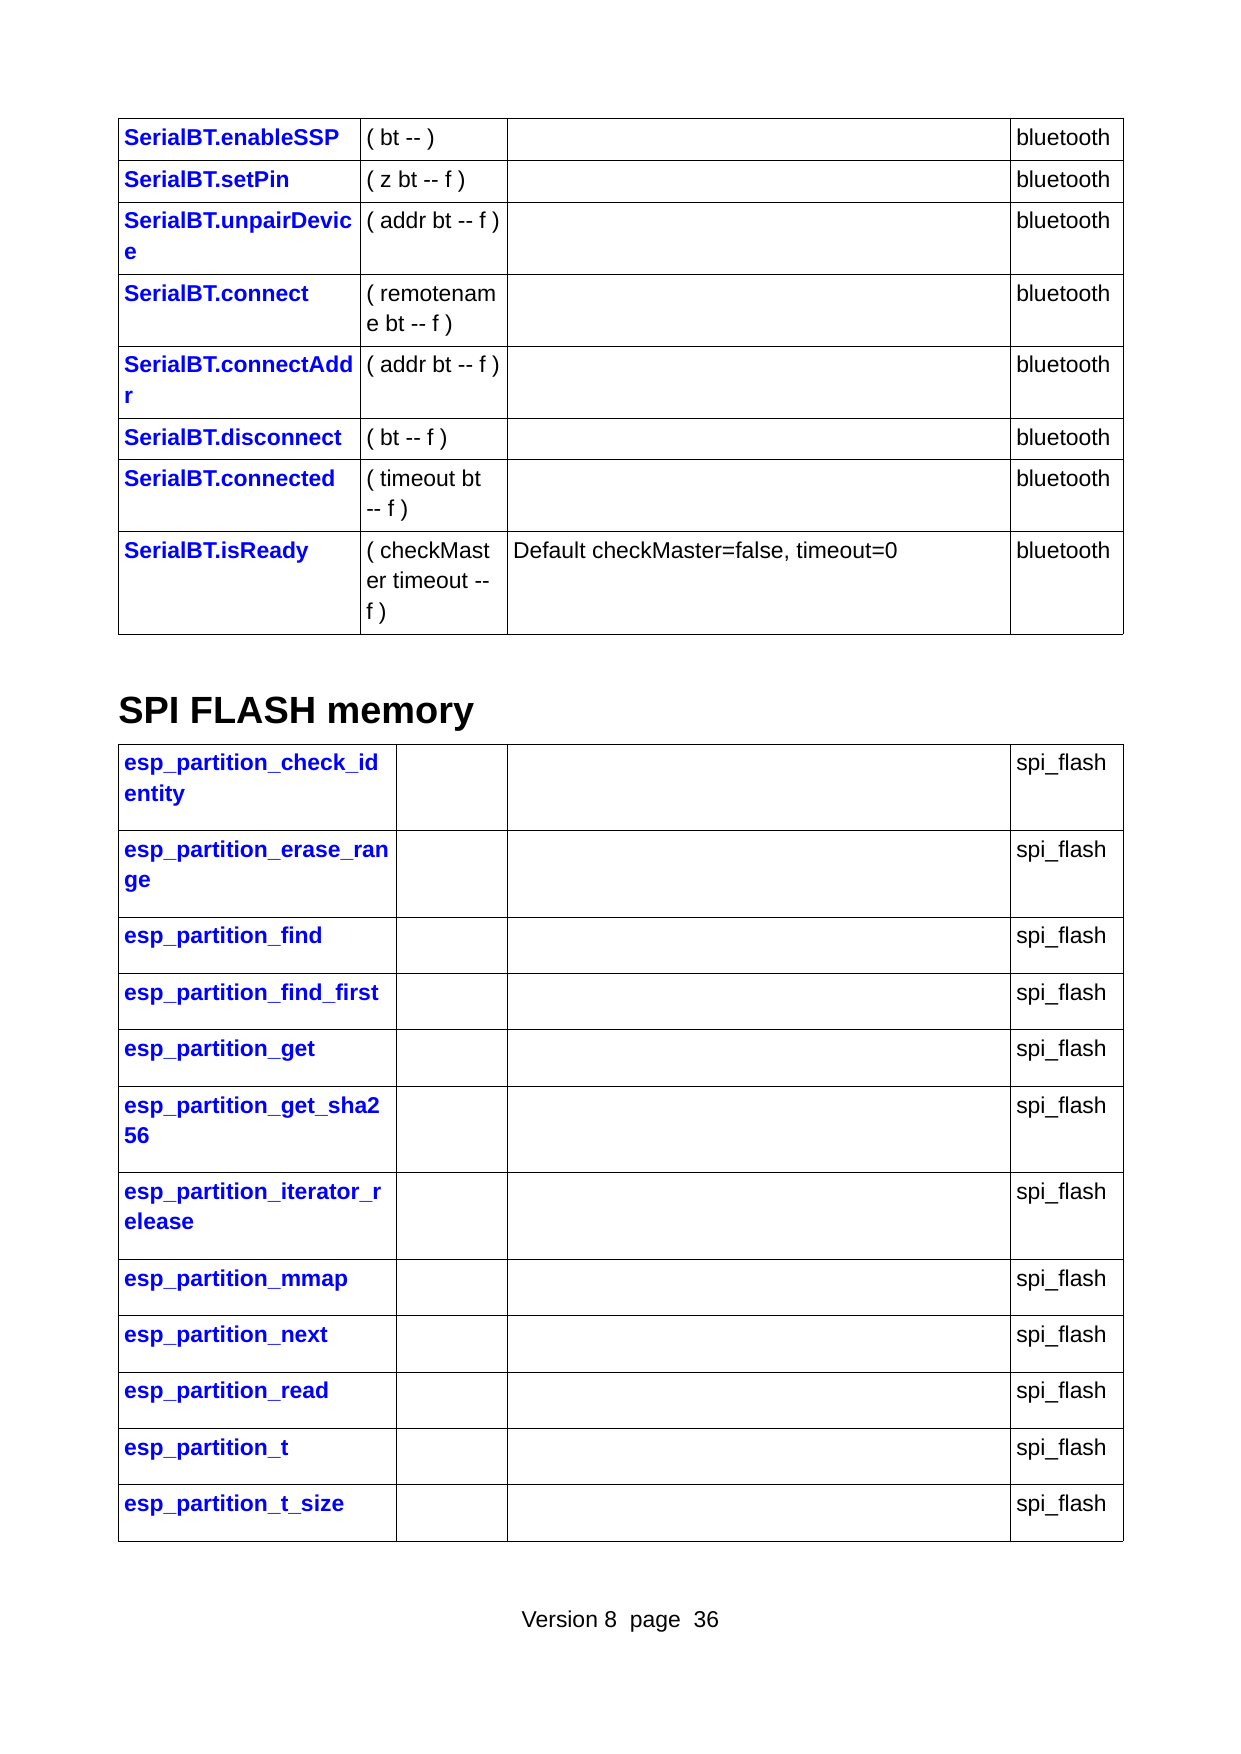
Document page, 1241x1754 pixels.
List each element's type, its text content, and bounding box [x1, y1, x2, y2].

table_header esp_partition_check_identity [119, 745, 396, 830]
table_cell bluetooth [1011, 532, 1123, 633]
table_cell [397, 1485, 507, 1541]
table_cell [508, 1173, 1010, 1259]
table_cell SerialBT.disconnect [119, 419, 360, 459]
table_cell SerialBT.isReady [119, 532, 360, 633]
table_cell SerialBT.connectAddr [119, 347, 360, 418]
table_cell spi_flash [1011, 1316, 1123, 1372]
table_cell spi_flash [1011, 1087, 1123, 1172]
table_cell esp_partition_mmap [119, 1260, 396, 1315]
table_cell spi_flash [1011, 1373, 1123, 1428]
table_cell [508, 460, 1010, 531]
table_cell [508, 203, 1010, 274]
table_cell [397, 1173, 507, 1259]
table_cell SerialBT.setPin [119, 161, 360, 202]
table_cell [397, 1316, 507, 1372]
table_cell [397, 974, 507, 1029]
table_cell SerialBT.enableSSP [119, 119, 360, 160]
table_cell [508, 1429, 1010, 1484]
table_cell esp_partition_find_first [119, 974, 396, 1029]
table_cell SerialBT.connected [119, 460, 360, 531]
subtitle SPI FLASH memory [118, 687, 1122, 731]
table_cell SerialBT.unpairDevice [119, 203, 360, 274]
table_cell bluetooth [1011, 419, 1123, 459]
table_cell spi_flash [1011, 1173, 1123, 1259]
table_cell bluetooth [1011, 275, 1123, 346]
table_cell [508, 1373, 1010, 1428]
table_cell ( bt -- ) [361, 119, 507, 160]
table_cell esp_partition_iterator_release [119, 1173, 396, 1259]
table_cell [508, 347, 1010, 418]
table_cell [397, 1260, 507, 1315]
table_cell [397, 1030, 507, 1086]
table_cell ( z bt -- f ) [361, 161, 507, 202]
table_cell esp_partition_erase_range [119, 831, 396, 917]
table_cell bluetooth [1011, 203, 1123, 274]
table_cell esp_partition_next [119, 1316, 396, 1372]
table_cell bluetooth [1011, 119, 1123, 160]
table_cell [508, 419, 1010, 459]
table_cell ( addr bt -- f ) [361, 347, 507, 418]
table_cell [508, 831, 1010, 917]
table_cell spi_flash [1011, 1260, 1123, 1315]
table_cell [397, 1429, 507, 1484]
table_cell [508, 161, 1010, 202]
table_cell SerialBT.connect [119, 275, 360, 346]
table_cell spi_flash [1011, 831, 1123, 917]
table_cell [508, 1260, 1010, 1315]
table_cell [508, 1030, 1010, 1086]
table_cell Default checkMaster=false, timeout=0 [508, 532, 1010, 633]
table_cell bluetooth [1011, 460, 1123, 531]
table_cell spi_flash [1011, 1429, 1123, 1484]
table_cell [508, 974, 1010, 1029]
table_cell [508, 275, 1010, 346]
table_cell ( timeout bt -- f ) [361, 460, 507, 531]
table_cell esp_partition_find [119, 918, 396, 973]
table_cell ( bt -- f ) [361, 419, 507, 459]
table_cell [508, 1087, 1010, 1172]
table_cell [397, 918, 507, 973]
table_cell [397, 831, 507, 917]
table_cell [508, 119, 1010, 160]
table_cell ( remotename bt -- f ) [361, 275, 507, 346]
table_cell esp_partition_t [119, 1429, 396, 1484]
table_cell esp_partition_get [119, 1030, 396, 1086]
table_cell [508, 918, 1010, 973]
table_cell esp_partition_get_sha256 [119, 1087, 396, 1172]
table_header [397, 745, 507, 830]
table_cell bluetooth [1011, 161, 1123, 202]
table_cell esp_partition_t_size [119, 1485, 396, 1541]
table_cell spi_flash [1011, 1485, 1123, 1541]
table_cell spi_flash [1011, 1030, 1123, 1086]
table_cell spi_flash [1011, 974, 1123, 1029]
table_header spi_flash [1011, 745, 1123, 830]
table_cell [508, 1485, 1010, 1541]
table_cell spi_flash [1011, 918, 1123, 973]
table_cell [397, 1373, 507, 1428]
table_cell esp_partition_read [119, 1373, 396, 1428]
table_cell [508, 1316, 1010, 1372]
table_cell [397, 1087, 507, 1172]
table_cell bluetooth [1011, 347, 1123, 418]
table_cell ( addr bt -- f ) [361, 203, 507, 274]
table_header [508, 745, 1010, 830]
table_cell ( checkMaster timeout -- f ) [361, 532, 507, 633]
